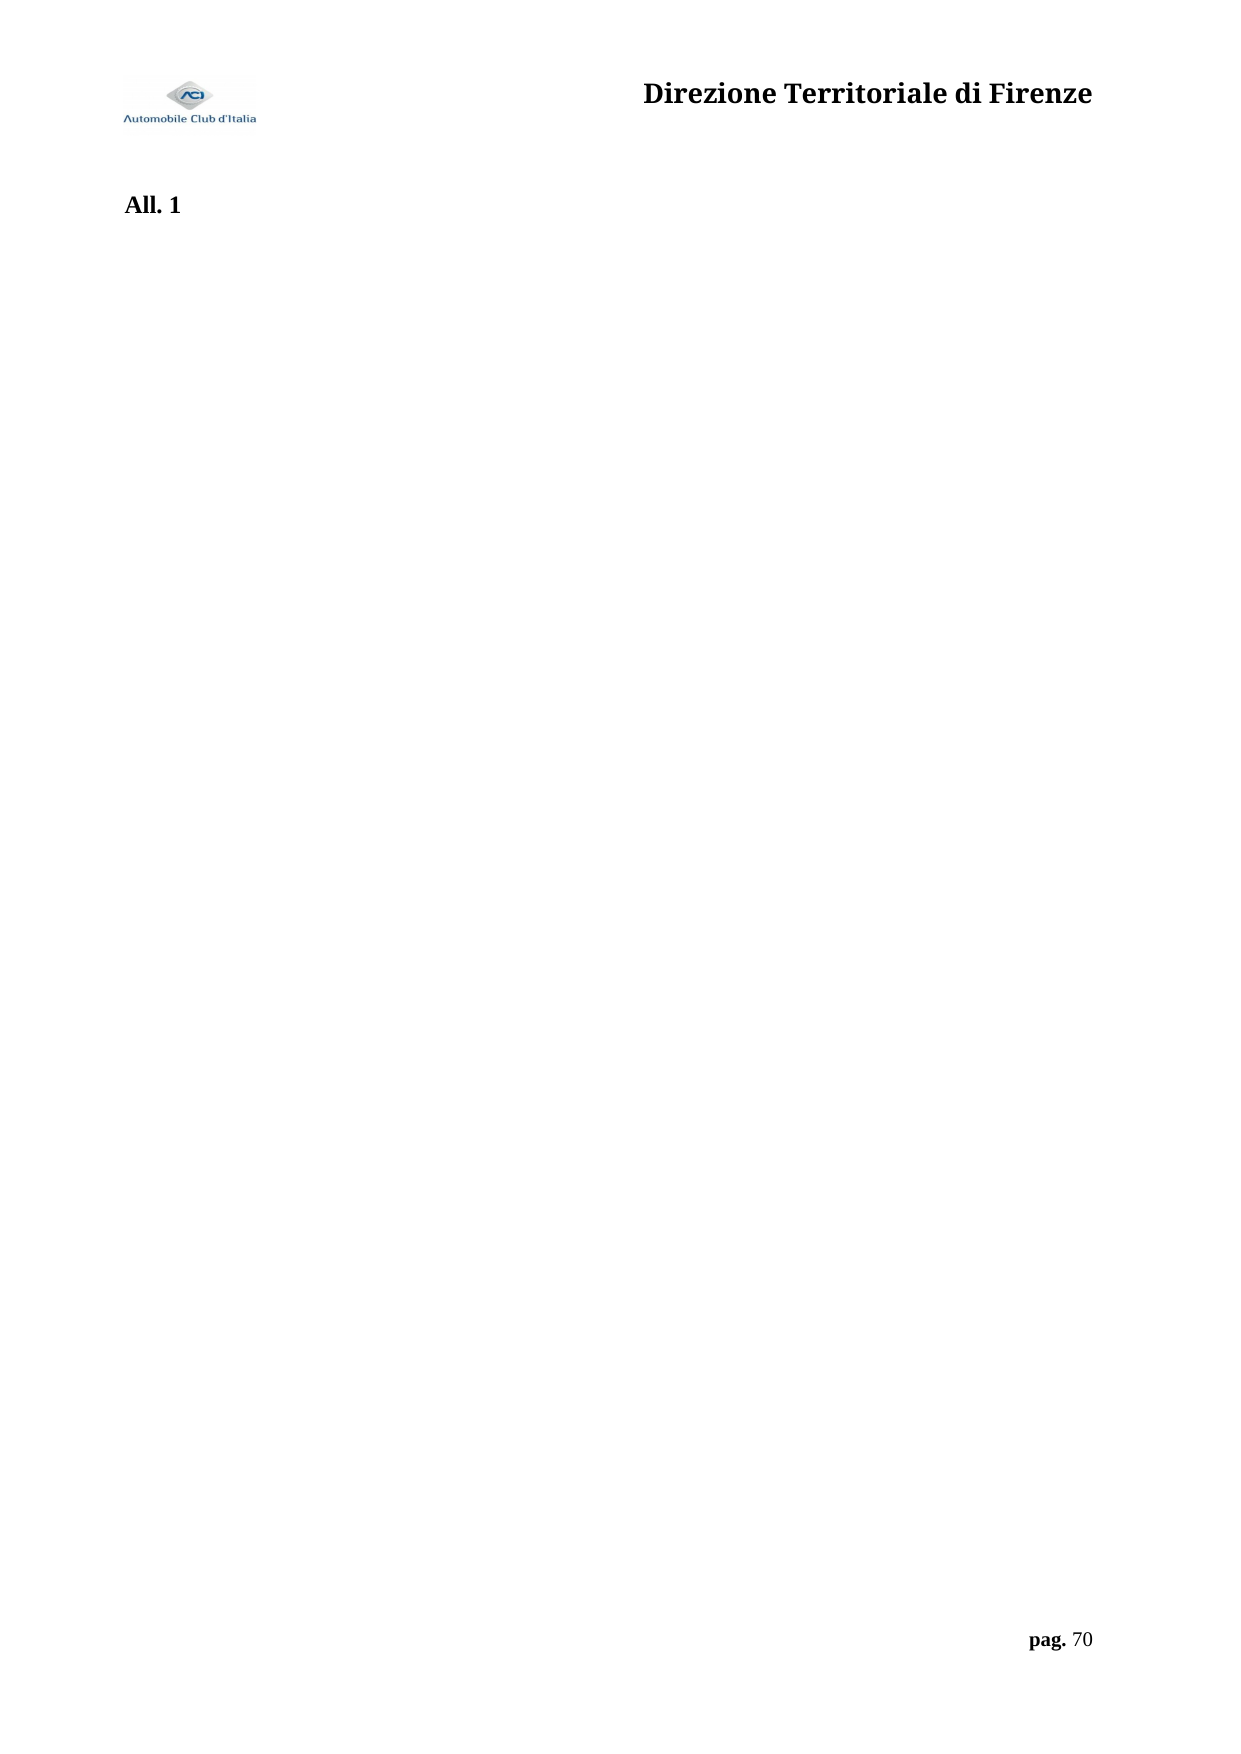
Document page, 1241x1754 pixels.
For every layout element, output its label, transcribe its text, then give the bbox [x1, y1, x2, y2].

picture [122, 75, 257, 136]
text All. 1 [118, 190, 1092, 218]
